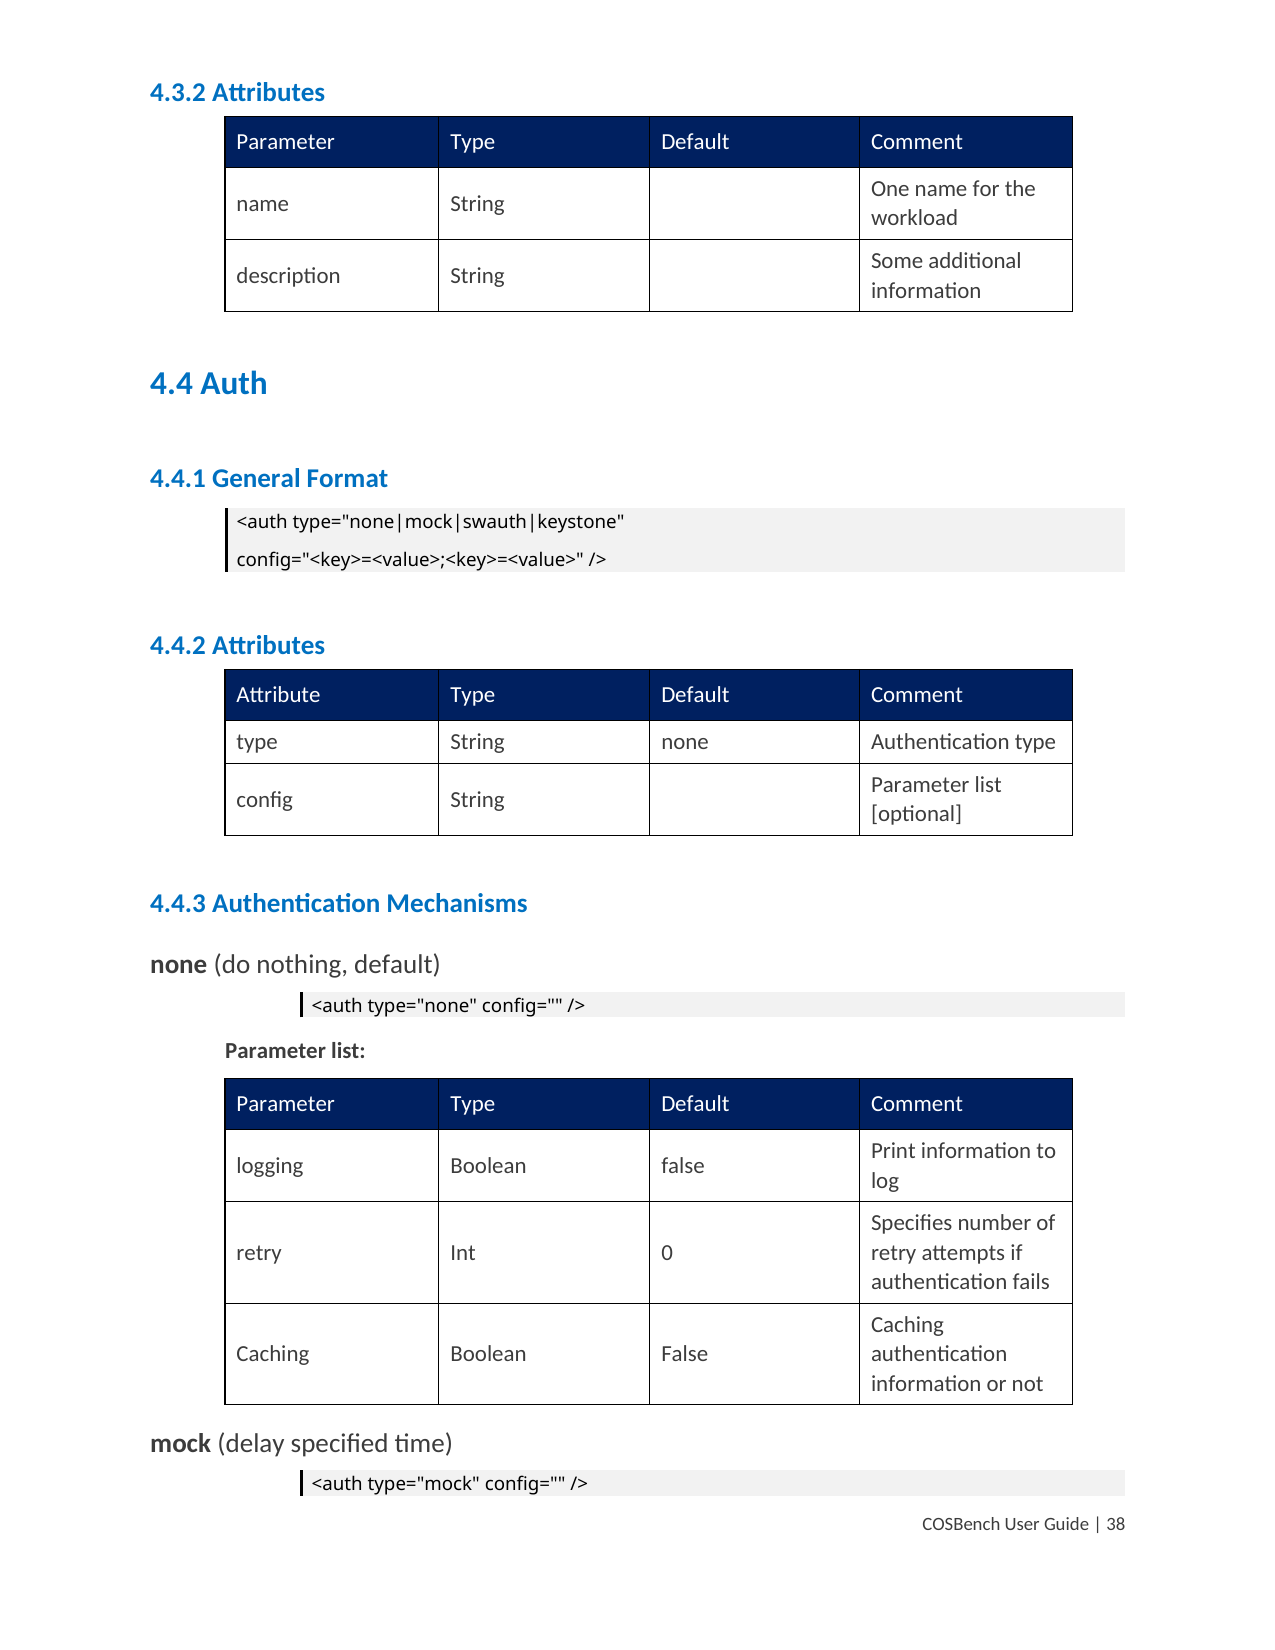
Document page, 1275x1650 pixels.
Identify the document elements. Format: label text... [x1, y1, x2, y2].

table_cell Specifies number of retry attempts if authentication fails [860, 1202, 1072, 1303]
text <auth type="none|mock|swauth|keystone" [228, 508, 1125, 534]
table_cell Print information to log [860, 1130, 1072, 1201]
table_header Comment [860, 1079, 1072, 1129]
text <auth type="mock" config="" /> [303, 1470, 1125, 1496]
subtitle Authentication Mechanisms [150, 886, 1125, 919]
table_cell [650, 764, 859, 835]
table_cell [650, 168, 859, 239]
table_header Attribute [226, 670, 438, 720]
table_header Default [650, 1079, 859, 1129]
table_cell config [226, 764, 438, 835]
table_header Default [650, 117, 859, 167]
subtitle none (do nothing, default) [150, 948, 1125, 981]
table_cell false [650, 1130, 859, 1201]
table_cell type [226, 721, 438, 763]
table_cell False [650, 1304, 859, 1404]
table_header Type [439, 1079, 649, 1129]
table_cell Boolean [439, 1130, 649, 1201]
table_cell description [226, 240, 438, 311]
table_header Parameter [226, 1079, 438, 1129]
table_cell Parameter list [optional] [860, 764, 1072, 835]
table_cell Some additional information [860, 240, 1072, 311]
table_header Type [439, 670, 649, 720]
subtitle mock (delay specified time) [150, 1426, 1125, 1459]
subtitle Attributes [150, 75, 1125, 108]
text config="<key>=<value>;<key>=<value>" /> [228, 546, 1125, 572]
text Parameter list: [225, 1036, 1125, 1064]
table_cell name [226, 168, 438, 239]
table_cell retry [226, 1202, 438, 1303]
table_header Parameter [226, 117, 438, 167]
text <auth type="none" config="" /> [303, 992, 1125, 1017]
table_cell String [439, 721, 649, 763]
table_header Comment [860, 670, 1072, 720]
table_cell none [650, 721, 859, 763]
table_cell String [439, 168, 649, 239]
subtitle General Format [150, 461, 1125, 494]
table_header Type [439, 117, 649, 167]
subtitle Auth [150, 362, 1125, 403]
table_cell logging [226, 1130, 438, 1201]
table_header Comment [860, 117, 1072, 167]
table_cell Boolean [439, 1304, 649, 1404]
table_cell Int [439, 1202, 649, 1303]
table_cell Caching authentication information or not [860, 1304, 1072, 1404]
subtitle Attributes [150, 628, 1125, 661]
table_cell Caching [226, 1304, 438, 1404]
table_cell [650, 240, 859, 311]
table_cell Authentication type [860, 721, 1072, 763]
table_cell String [439, 764, 649, 835]
table_header Default [650, 670, 859, 720]
table_cell One name for the workload [860, 168, 1072, 239]
table_cell String [439, 240, 649, 311]
table_cell 0 [650, 1202, 859, 1303]
